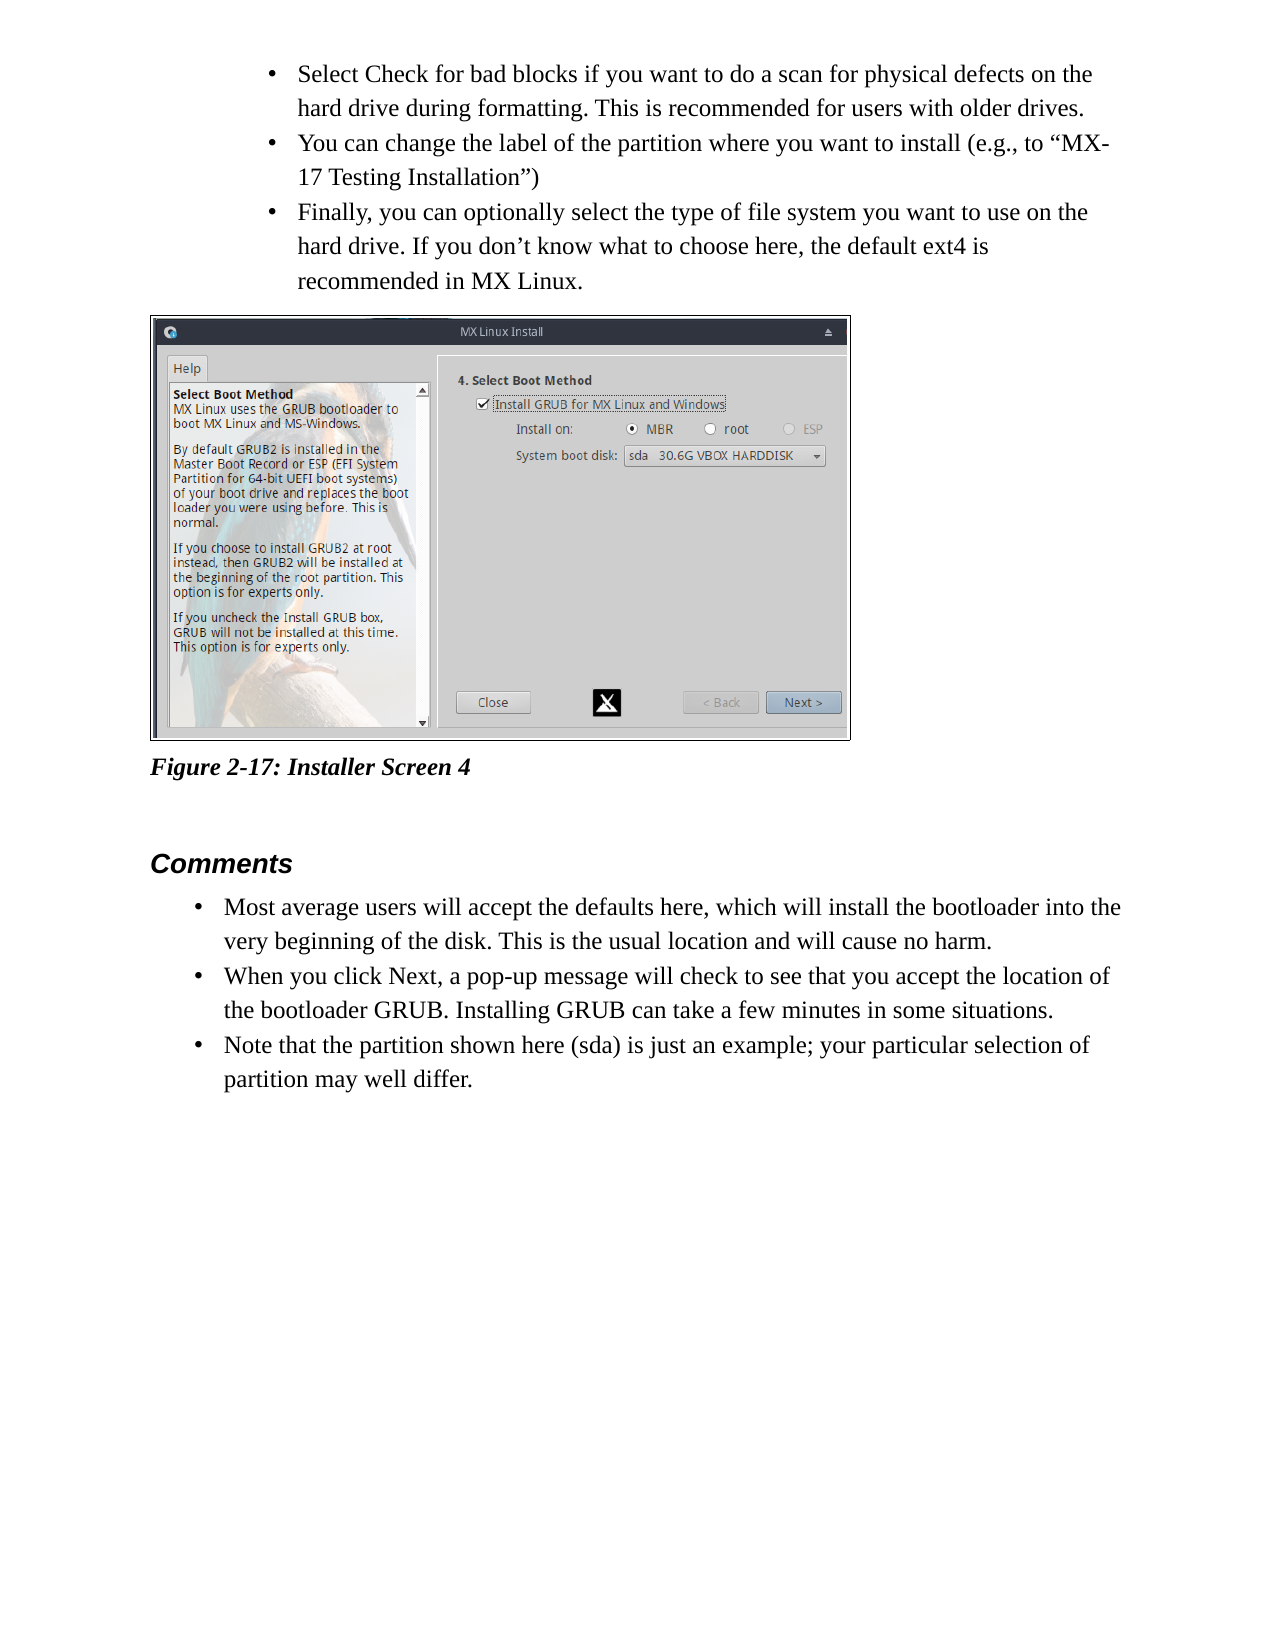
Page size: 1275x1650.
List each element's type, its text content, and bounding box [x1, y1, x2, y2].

list Select Check for bad blocks if you want to do a scan for physical defects on the hard drive during formatting. This is recommended for users with older drives. [268, 59, 1125, 122]
picture [153, 318, 847, 738]
list Note that the partition shown here (sda) is just an example; your particular selection of partition may well differ. [194, 1030, 1125, 1093]
list When you click Next, a pop-up message will check to see that you accept the location of the bootloader GRUB. Installing GRUB can take a few minutes in some situations. [194, 961, 1125, 1024]
list Most average users will accept the defaults here, which will install the bootloader into the very beginning of the disk. This is the usual location and will cause no harm. [194, 892, 1125, 955]
subtitle Comments [150, 848, 1125, 879]
list Finally, you can optionally select the type of file system you want to use on the hard drive. If you don’t know what to choose here, the default ext4 is recommended in MX Linux. [268, 197, 1125, 295]
list You can change the label of the partition where you want to install (e.g., to “MX-17 Testing Installation”) [268, 128, 1125, 191]
text Figure 2-17: Installer Screen 4 [150, 738, 1125, 780]
